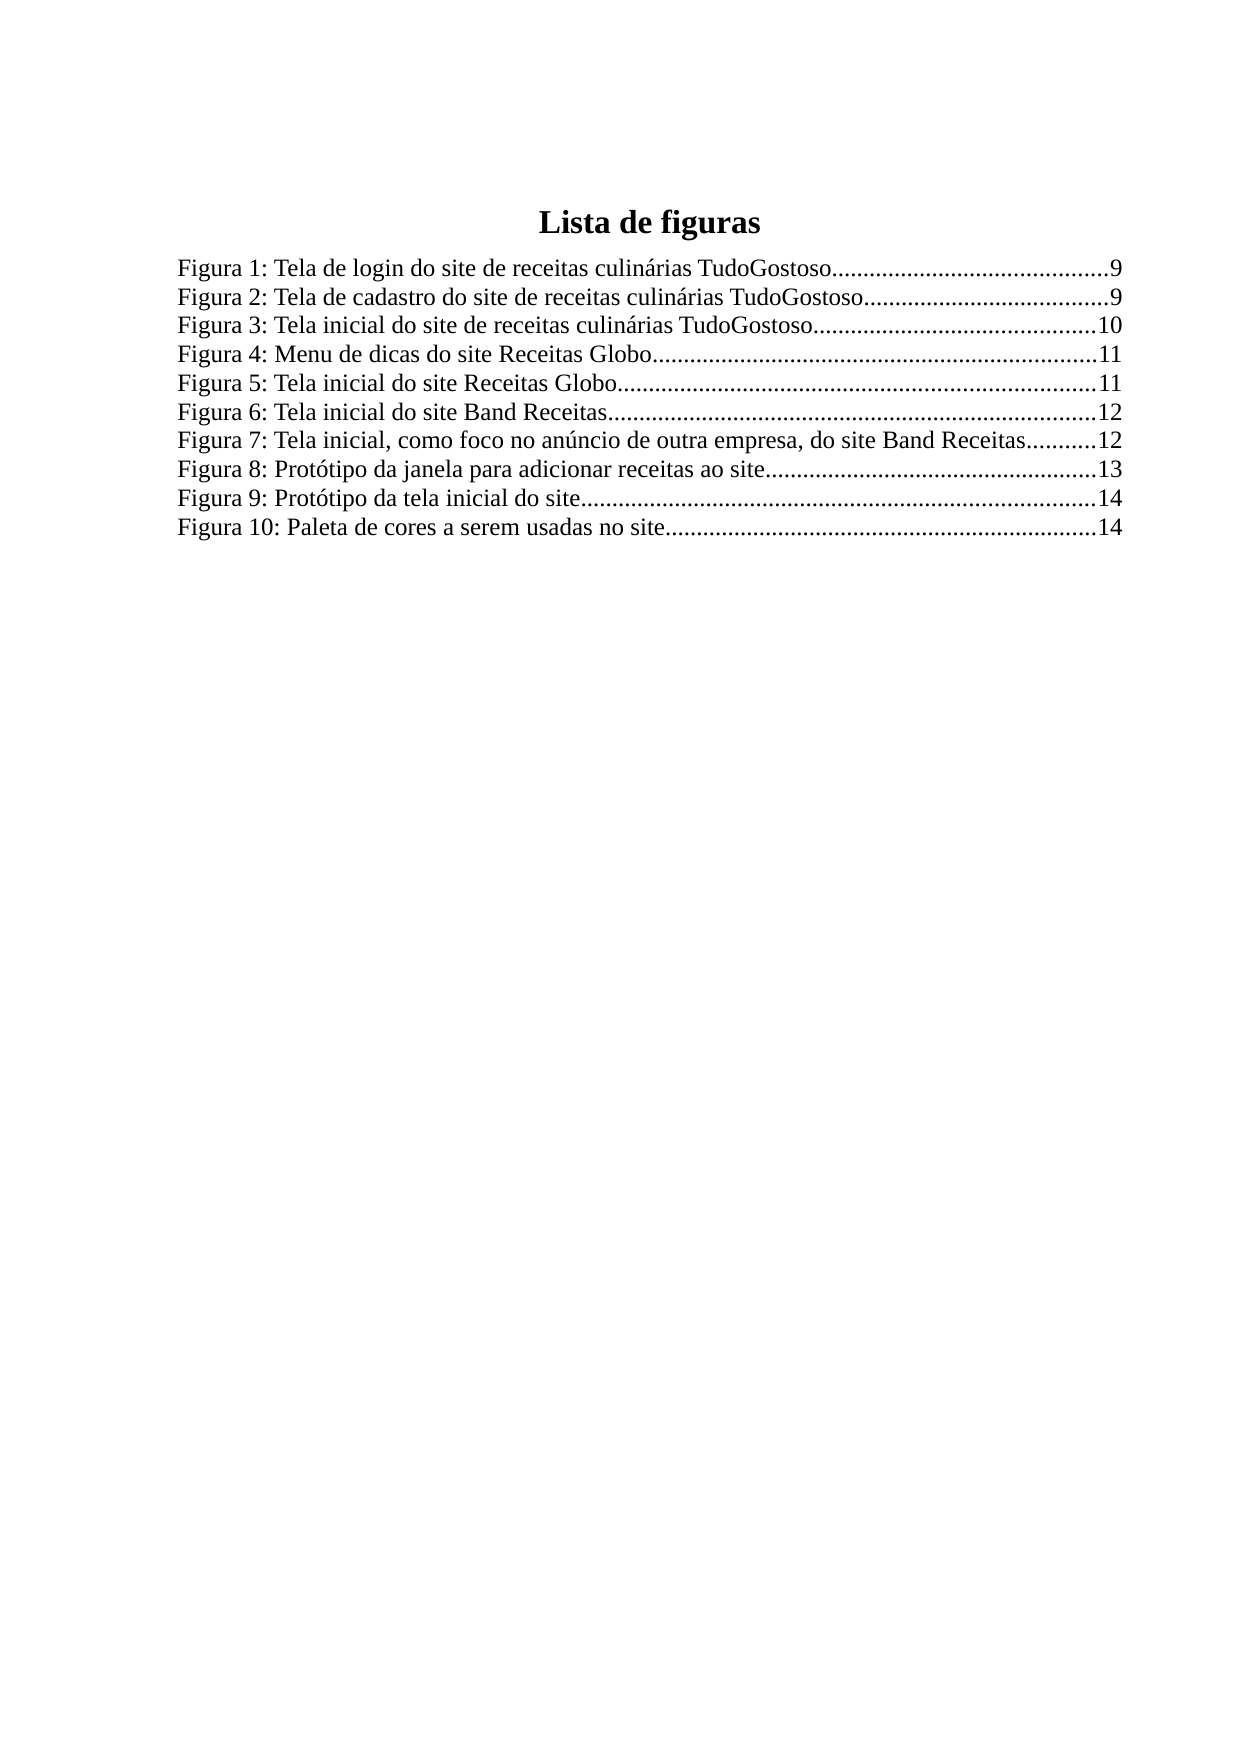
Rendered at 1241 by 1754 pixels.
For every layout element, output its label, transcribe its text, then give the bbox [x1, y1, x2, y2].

text Figura 10: Paleta de cores a serem usadas no site 14 [177, 512, 1122, 540]
text Figura 6: Tela inicial do site Band Receitas 12 [177, 397, 1122, 425]
subtitle Lista de figuras [177, 202, 1122, 240]
text Figura 4: Menu de dicas do site Receitas Globo 11 [177, 339, 1122, 368]
text Figura 2: Tela de cadastro do site de receitas culinárias TudoGostoso 9 [177, 282, 1122, 310]
text Figura 5: Tela inicial do site Receitas Globo 11 [177, 368, 1122, 397]
text Figura 1: Tela de login do site de receitas culinárias TudoGostoso 9 [177, 253, 1122, 282]
text Figura 9: Protótipo da tela inicial do site 14 [177, 483, 1122, 512]
text Figura 3: Tela inicial do site de receitas culinárias TudoGostoso 10 [177, 310, 1122, 339]
text Figura 8: Protótipo da janela para adicionar receitas ao site 13 [177, 454, 1122, 483]
text Figura 7: Tela inicial, como foco no anúncio de outra empresa, do site Band Receitas 12 [177, 425, 1122, 454]
